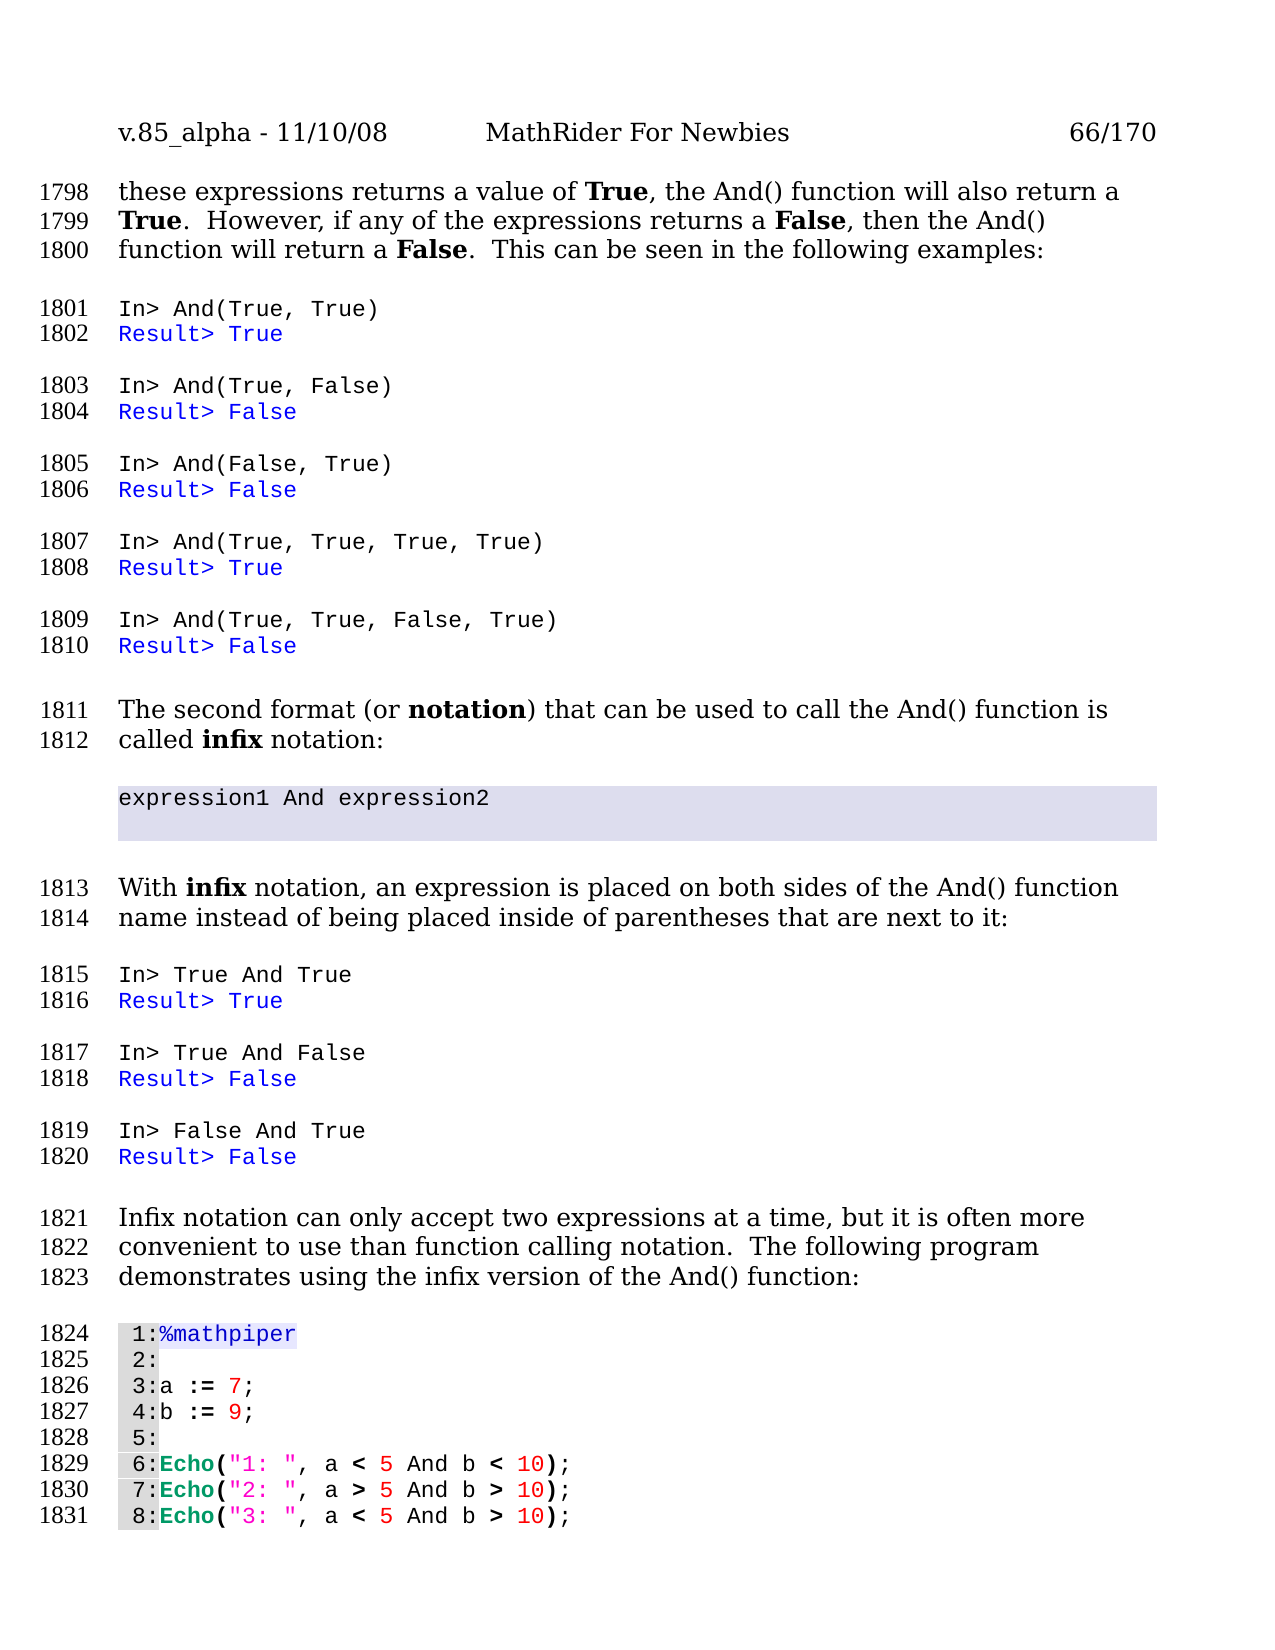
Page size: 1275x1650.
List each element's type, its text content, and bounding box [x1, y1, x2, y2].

text The second format (or notation) that can be used to call the And() function is called infix notation: [118, 695, 1157, 754]
text Result> True [118, 323, 1157, 349]
text 2: [118, 1349, 1157, 1375]
text Result> True [118, 556, 1157, 582]
text these expressions returns a value of True, the And() function will also return a True. However, if any of the expressions returns a False, then the And() function will return a False. This can be seen in the following examples: [118, 177, 1157, 265]
text 7:Echo("2: ", a > 5 And b > 10); [118, 1478, 1157, 1504]
text Infix notation can only accept two expressions at a time, but it is often more convenient to use than function calling notation. The following program demonstrates using the infix version of the And() function: [118, 1203, 1157, 1291]
text 5: [118, 1427, 1157, 1452]
text In> And(True, True, False, True) [118, 608, 1157, 634]
text 8:Echo("3: ", a < 5 And b > 10); [118, 1504, 1157, 1530]
text 3:a := 7; [118, 1375, 1157, 1401]
text In> False And True [118, 1119, 1157, 1145]
text 6:Echo("1: ", a < 5 And b < 10); [118, 1452, 1157, 1478]
text Result> True [118, 990, 1157, 1016]
text 1:%mathpiper [118, 1323, 1157, 1349]
text In> And(True, False) [118, 375, 1157, 401]
text In> True And False [118, 1042, 1157, 1068]
text Result> False [118, 1068, 1157, 1093]
text Result> False [118, 1145, 1157, 1171]
text With infix notation, an expression is placed on both sides of the And() function name instead of being placed inside of parentheses that are next to it: [118, 873, 1157, 932]
text 4:b := 9; [118, 1401, 1157, 1427]
text In> True And True [118, 964, 1157, 990]
text Result> False [118, 478, 1157, 504]
text In> And(True, True, True, True) [118, 530, 1157, 556]
table_header expression1 And expression2 [118, 786, 1157, 841]
text Result> False [118, 634, 1157, 660]
text Result> False [118, 401, 1157, 427]
text In> And(False, True) [118, 452, 1157, 478]
text In> And(True, True) [118, 297, 1157, 323]
